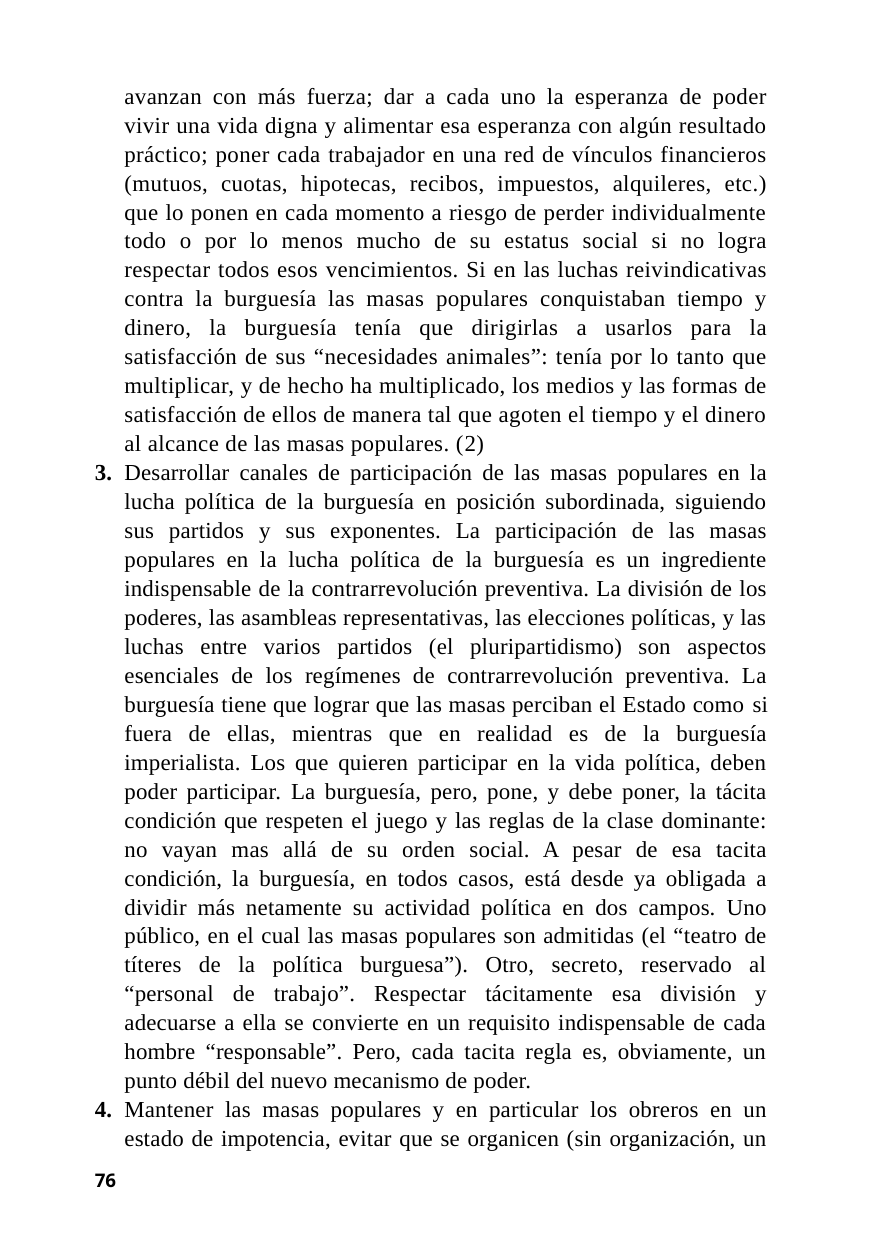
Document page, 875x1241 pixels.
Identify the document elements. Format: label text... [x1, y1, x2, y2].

text 3. Desarrollar canales de participación de las masas populares en la lucha política de la burguesía en posición subordinada, siguiendo sus partidos y sus exponentes. La participación de las masas populares en la lucha política de la burguesía es un ingrediente indispensable de la contrarrevolución preventiva. La división de los poderes, las asambleas representativas, las elecciones políticas, y las luchas entre varios partidos (el pluripartidismo) son aspectos esenciales de los regímenes de contrarrevolución preventiva. La burguesía tiene que lograr que las masas perciban el Estado como si fuera de ellas, mientras que en realidad es de la burguesía imperialista. Los que quieren participar en la vida política, deben poder participar. La burguesía, pero, pone, y debe poner, la tácita condición que respeten el juego y las reglas de la clase dominante: no vayan mas allá de su orden social. A pesar de esa tacita condición, la burguesía, en todos casos, está desde ya obligada a dividir más netamente su actividad política en dos campos. Uno público, en el cual las masas populares son admitidas (el “teatro de títeres de la política burguesa”). Otro, secreto, reservado al “personal de trabajo”. Respectar tácitamente esa división y adecuarse a ella se convierte en un requisito indispensable de cada hombre “responsable”. Pero, cada tacita regla es, obviamente, un punto débil del nuevo mecanismo de poder. [94, 459, 768, 1094]
text avanzan con más fuerza; dar a cada uno la esperanza de poder vivir una vida digna y alimentar esa esperanza con algún resultado práctico; poner cada trabajador en una red de vínculos financieros (mutuos, cuotas, hipotecas, recibos, impuestos, alquileres, etc.) que lo ponen en cada momento a riesgo de perder individualmente todo o por lo menos mucho de su estatus social si no logra respectar todos esos vencimientos. Si en las luchas reivindicativas contra la burguesía las masas populares conquistaban tiempo y dinero, la burguesía tenía que dirigirlas a usarlos para la satisfacción de sus “necesidades animales”: tenía por lo tanto que multiplicar, y de hecho ha multiplicado, los medios y las formas de satisfacción de ellos de manera tal que agoten el tiempo y el dinero al alcance de las masas populares. (2) [94, 83, 768, 457]
text 4. Mantener las masas populares y en particular los obreros en un estado de impotencia, evitar que se organicen (sin organización, un [94, 1096, 768, 1152]
